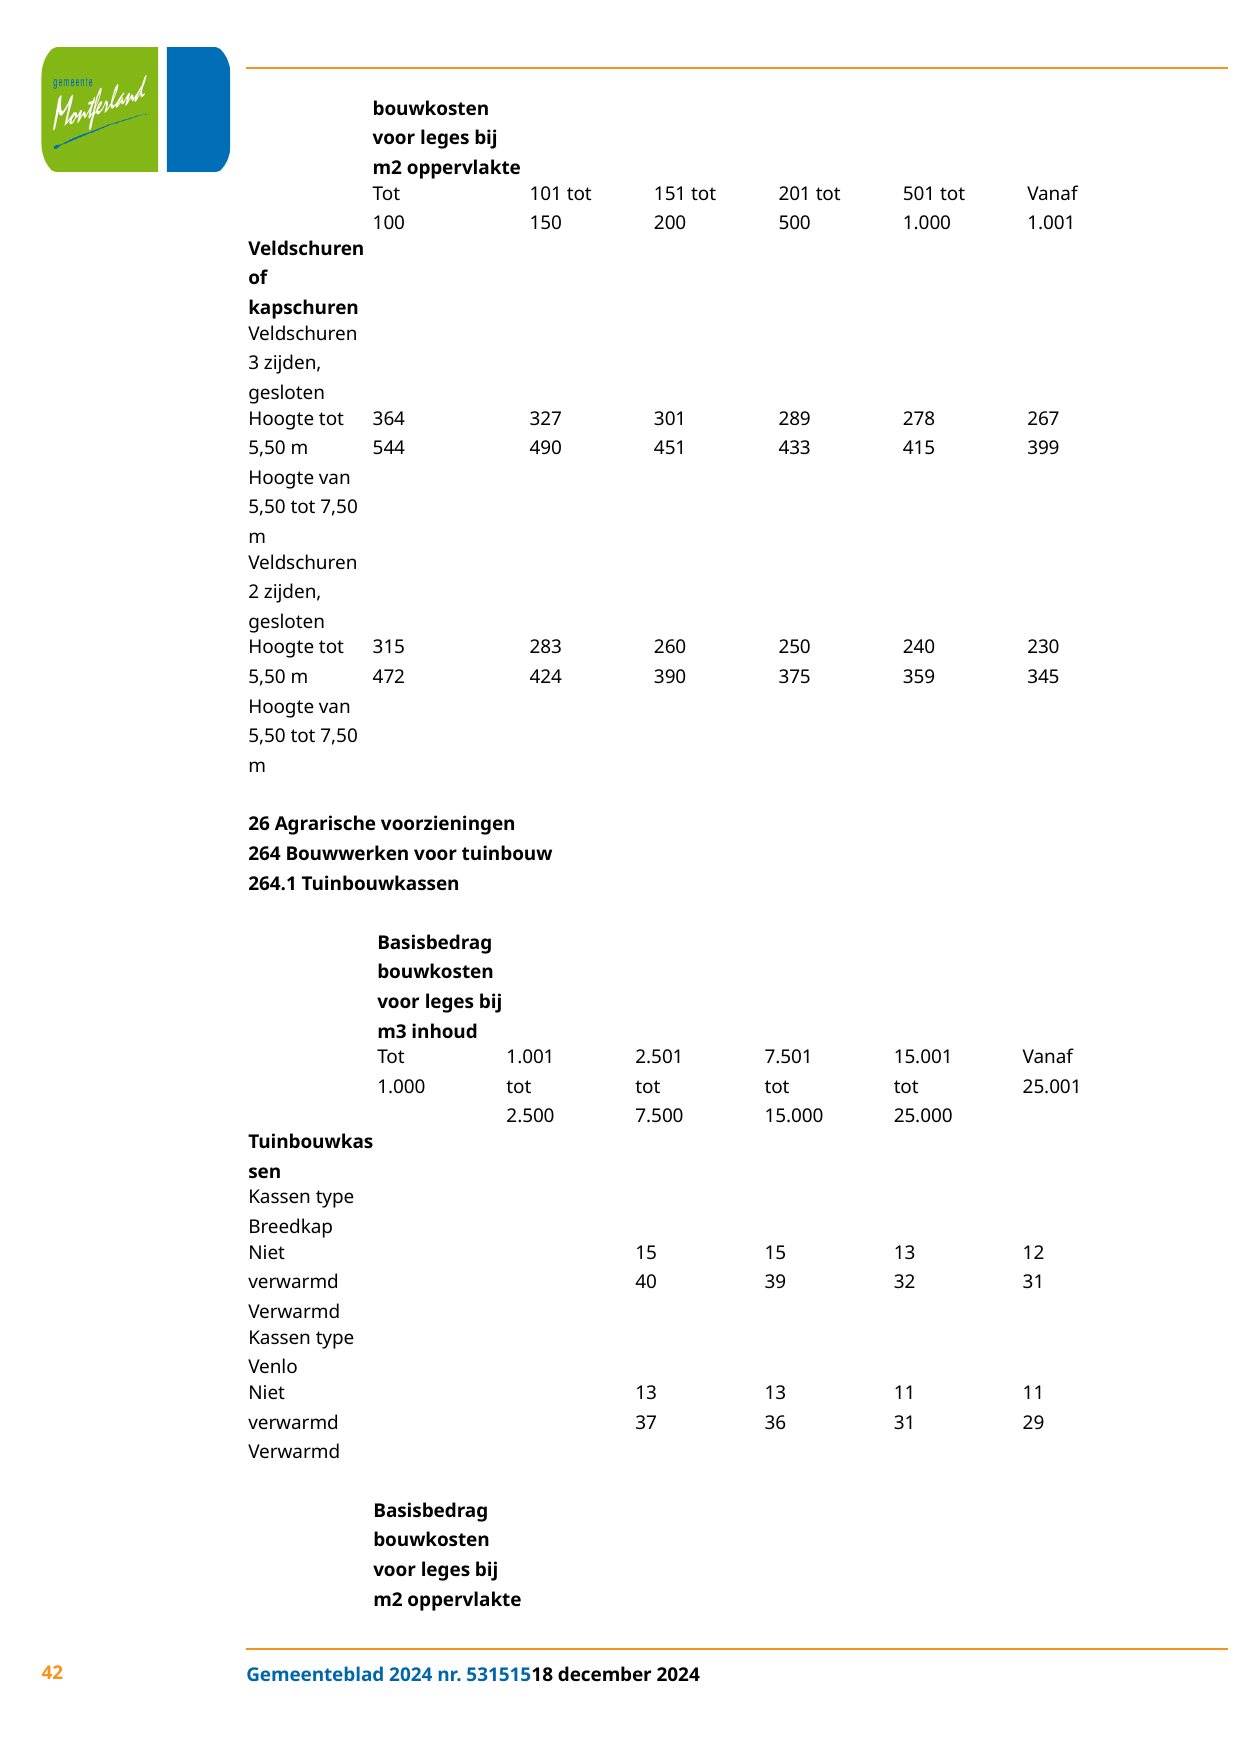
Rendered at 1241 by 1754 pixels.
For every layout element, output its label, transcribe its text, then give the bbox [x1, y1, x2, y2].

table_cell 13 37 [635, 1379, 764, 1464]
picture [41, 47, 231, 172]
table_cell 7.501 tot 15.000 [764, 1044, 893, 1128]
table_cell [778, 235, 903, 320]
table_cell [764, 1184, 893, 1239]
table_cell 501 tot 1.000 [903, 180, 1027, 235]
table_cell [506, 1184, 635, 1239]
table_cell Tot 1.000 [377, 1044, 506, 1128]
table_cell 301 451 [654, 405, 778, 549]
table_cell Veldschuren 2 zijden, gesloten [248, 549, 372, 634]
table_cell [1023, 1324, 1152, 1379]
table_cell 315 472 [373, 634, 529, 778]
table_cell [506, 1239, 635, 1324]
table_header Basisbedrag bouwkosten voor leges bij m2 oppervlakte [373, 1497, 526, 1612]
table_cell 13 32 [894, 1239, 1022, 1324]
table_cell 15 40 [635, 1239, 764, 1324]
table_cell [903, 549, 1027, 634]
table_cell [248, 1044, 377, 1128]
table_cell [529, 549, 654, 634]
table_cell 11 31 [894, 1379, 1022, 1464]
table_cell 289 433 [778, 405, 903, 549]
table_cell Vanaf 25.001 [1023, 1044, 1152, 1128]
table_cell [1023, 1129, 1152, 1184]
table_cell [377, 1379, 506, 1464]
table_cell [778, 549, 903, 634]
table_cell 15.001 tot 25.000 [894, 1044, 1022, 1128]
table_cell [635, 1324, 764, 1379]
table_cell Veldschuren 3 zijden, gesloten [248, 320, 372, 405]
table_cell 240 359 [903, 634, 1027, 778]
table_cell [1023, 1184, 1152, 1239]
table_cell [377, 1184, 506, 1239]
table_cell [506, 1129, 635, 1184]
table_cell 11 29 [1023, 1379, 1152, 1464]
table_cell 12 31 [1023, 1239, 1152, 1324]
table_cell Veldschuren of kapschuren [248, 235, 372, 320]
table_cell Vanaf 1.001 [1027, 180, 1152, 235]
table_header bouwkosten voor leges bij m2 oppervlakte [373, 95, 529, 180]
table_cell [506, 1324, 635, 1379]
table_cell [1027, 235, 1152, 320]
table_cell [373, 235, 529, 320]
text 264 Bouwwerken voor tuinbouw [248, 840, 1152, 866]
table_header [248, 95, 372, 180]
text 26 Agrarische voorzieningen [248, 811, 1152, 836]
table_cell [248, 180, 372, 235]
table_cell [373, 320, 529, 405]
table_cell 151 tot 200 [654, 180, 778, 235]
table_cell [894, 1324, 1022, 1379]
table_cell Hoogte tot 5,50 m Hoogte van 5,50 tot 7,50 m [248, 634, 372, 778]
table_cell [635, 1129, 764, 1184]
table_cell 2.501 tot 7.500 [635, 1044, 764, 1128]
table_cell Kassen type Venlo [248, 1324, 377, 1379]
table_cell 201 tot 500 [778, 180, 903, 235]
table_cell 327 490 [529, 405, 654, 549]
table_cell 15 39 [764, 1239, 893, 1324]
table_cell [377, 1129, 506, 1184]
table_cell [373, 549, 529, 634]
table_cell Niet verwarmd Verwarmd [248, 1239, 377, 1324]
table_header [248, 929, 377, 1043]
table_cell 267 399 [1027, 405, 1152, 549]
table_cell Kassen type Breedkap [248, 1184, 377, 1239]
table_cell [1027, 320, 1152, 405]
table_cell Niet verwarmd Verwarmd [248, 1379, 377, 1464]
table_header [248, 1497, 373, 1612]
table_cell 101 tot 150 [529, 180, 654, 235]
table_cell [635, 1184, 764, 1239]
table_cell 250 375 [778, 634, 903, 778]
table_cell [764, 1324, 893, 1379]
table_cell [377, 1239, 506, 1324]
table_cell [778, 320, 903, 405]
table_cell 283 424 [529, 634, 654, 778]
table_cell Tuinbouwkassen [248, 1129, 377, 1184]
table_cell 1.001 tot 2.500 [506, 1044, 635, 1128]
table_cell [529, 235, 654, 320]
table_cell Tot 100 [373, 180, 529, 235]
table_cell Hoogte tot 5,50 m Hoogte van 5,50 tot 7,50 m [248, 405, 372, 549]
text 264.1 Tuinbouwkassen [248, 870, 1152, 896]
table_cell [894, 1184, 1022, 1239]
table_cell [506, 1379, 635, 1464]
table_cell [529, 320, 654, 405]
table_header Basisbedrag bouwkosten voor leges bij m3 inhoud [377, 929, 506, 1043]
table_cell 230 345 [1027, 634, 1152, 778]
table_cell [377, 1324, 506, 1379]
table_cell [894, 1129, 1022, 1184]
table_cell [654, 320, 778, 405]
table_cell 13 36 [764, 1379, 893, 1464]
table_cell [903, 320, 1027, 405]
table_cell [1027, 549, 1152, 634]
table_cell 278 415 [903, 405, 1027, 549]
table_cell [654, 549, 778, 634]
table_cell [654, 235, 778, 320]
table_cell 260 390 [654, 634, 778, 778]
table_cell 364 544 [373, 405, 529, 549]
table_cell [764, 1129, 893, 1184]
table_cell [903, 235, 1027, 320]
